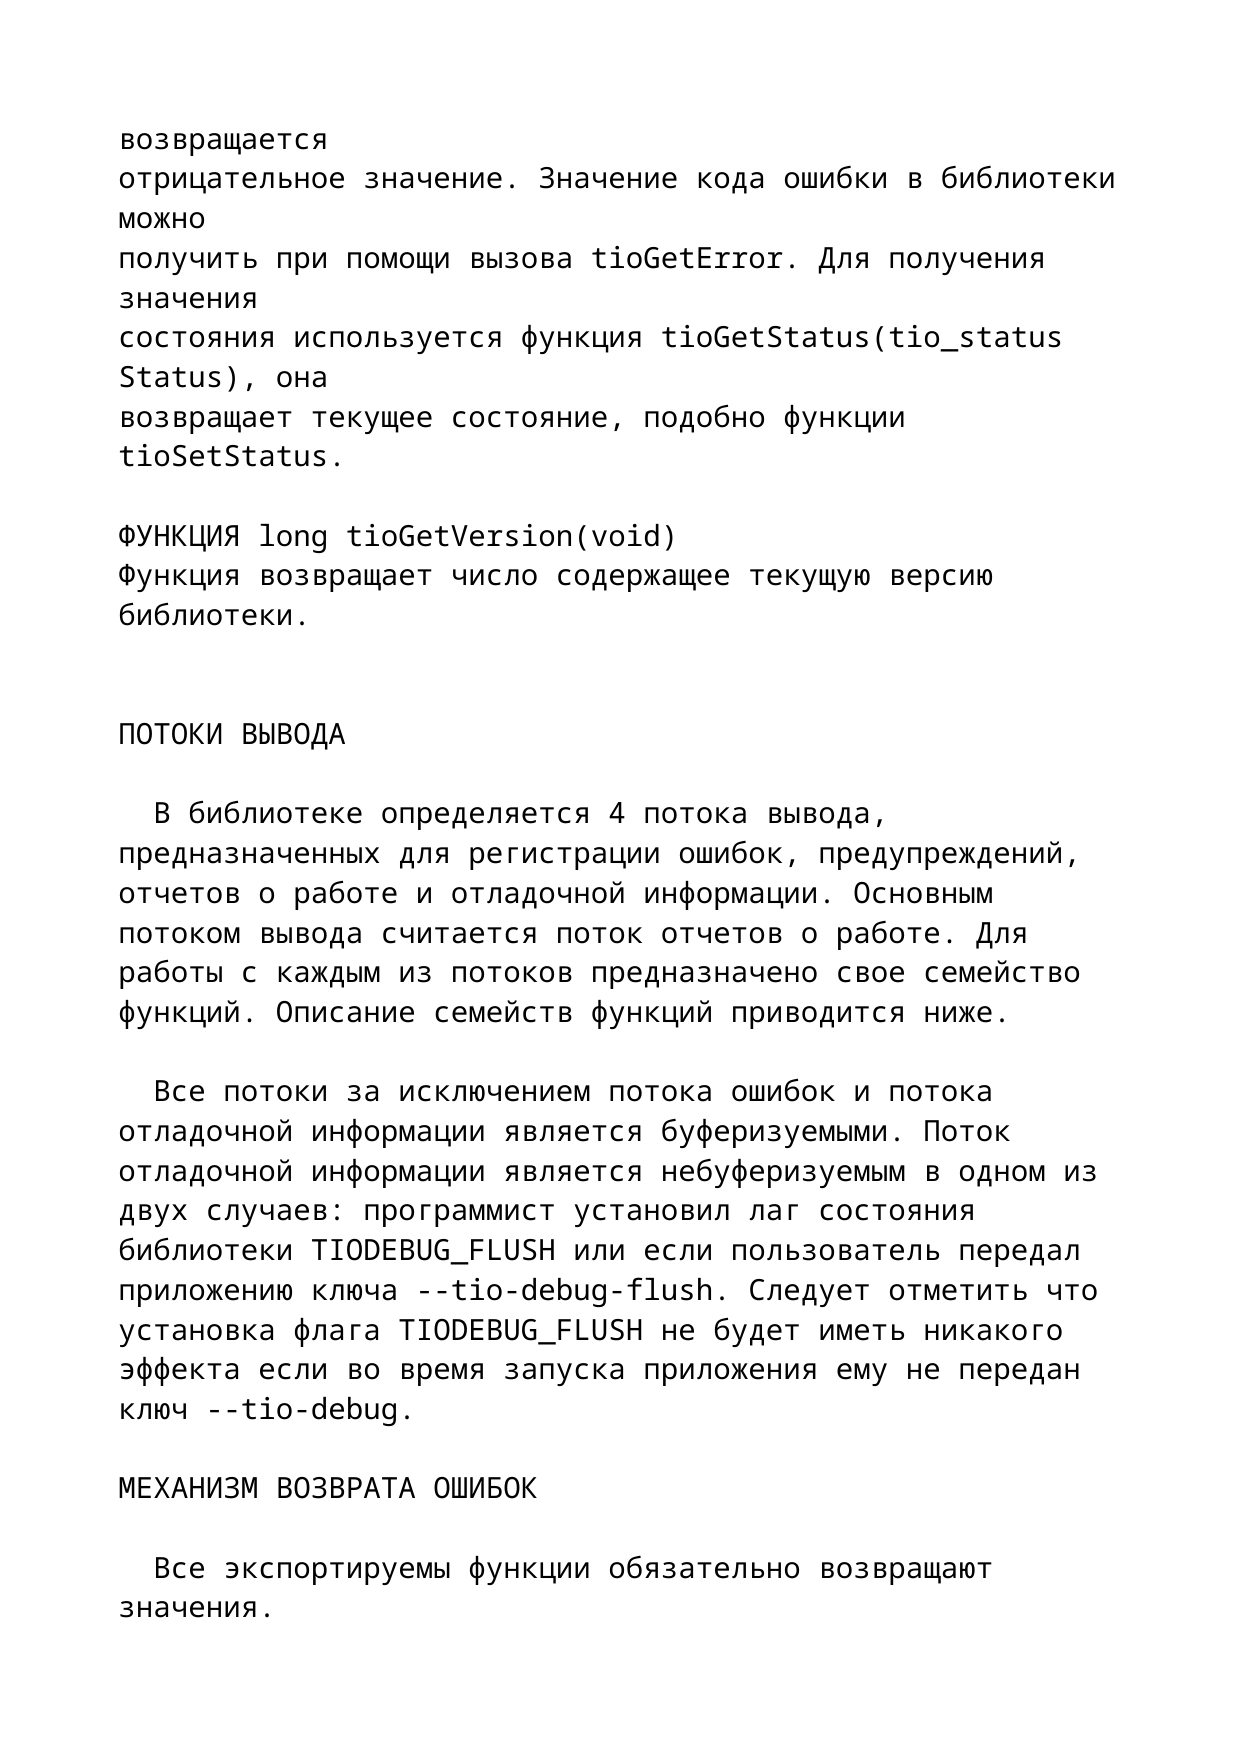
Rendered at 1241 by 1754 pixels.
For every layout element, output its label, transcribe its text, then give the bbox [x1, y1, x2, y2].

title возвращает текущее состояние, подобно функции tioSetStatus. [118, 396, 1122, 475]
title отрицательное значение. Значение кода ошибки в библиотеки можно [118, 158, 1122, 237]
title Все потоки за исключением потока ошибок и потока отладочной информации является буферизуемыми. Поток отладочной информации является небуферизуемым в одном из двух случаев: программист установил лаг состояния библиотеки TIODEBUG_FLUSH или если пользователь передал приложению ключа --tio-debug-flush. Следует отметить что установка флага TIODEBUG_FLUSH не будет иметь никакого эффекта если во время запуска приложения ему не передан ключ --tio-debug. [118, 1071, 1122, 1428]
title Все экспортируемы функции обязательно возвращают значения. [118, 1547, 1122, 1626]
title получить при помощи вызова tioGetError. Для получения значения [118, 237, 1122, 317]
title состояния используется функция tioGetStatus(tio_status Status), она [118, 317, 1122, 396]
title ПОТОКИ ВЫВОДА [118, 713, 1122, 753]
title В библиотеке определяется 4 потока вывода, предназначенных для регистрации ошибок, предупреждений, отчетов о работе и отладочной информации. Основным потоком вывода считается поток отчетов о работе. Для работы с каждым из потоков предназначено свое семейство функций. Описание семейств функций приводится ниже. [118, 793, 1122, 1031]
title возвращается [118, 118, 1122, 158]
title МЕХАНИЗМ ВОЗВРАТА ОШИБОК [118, 1467, 1122, 1507]
title ФУНКЦИЯ long tioGetVersion(void) [118, 515, 1122, 555]
title Функция возвращает число содержащее текущую версию библиотеки. [118, 555, 1122, 634]
